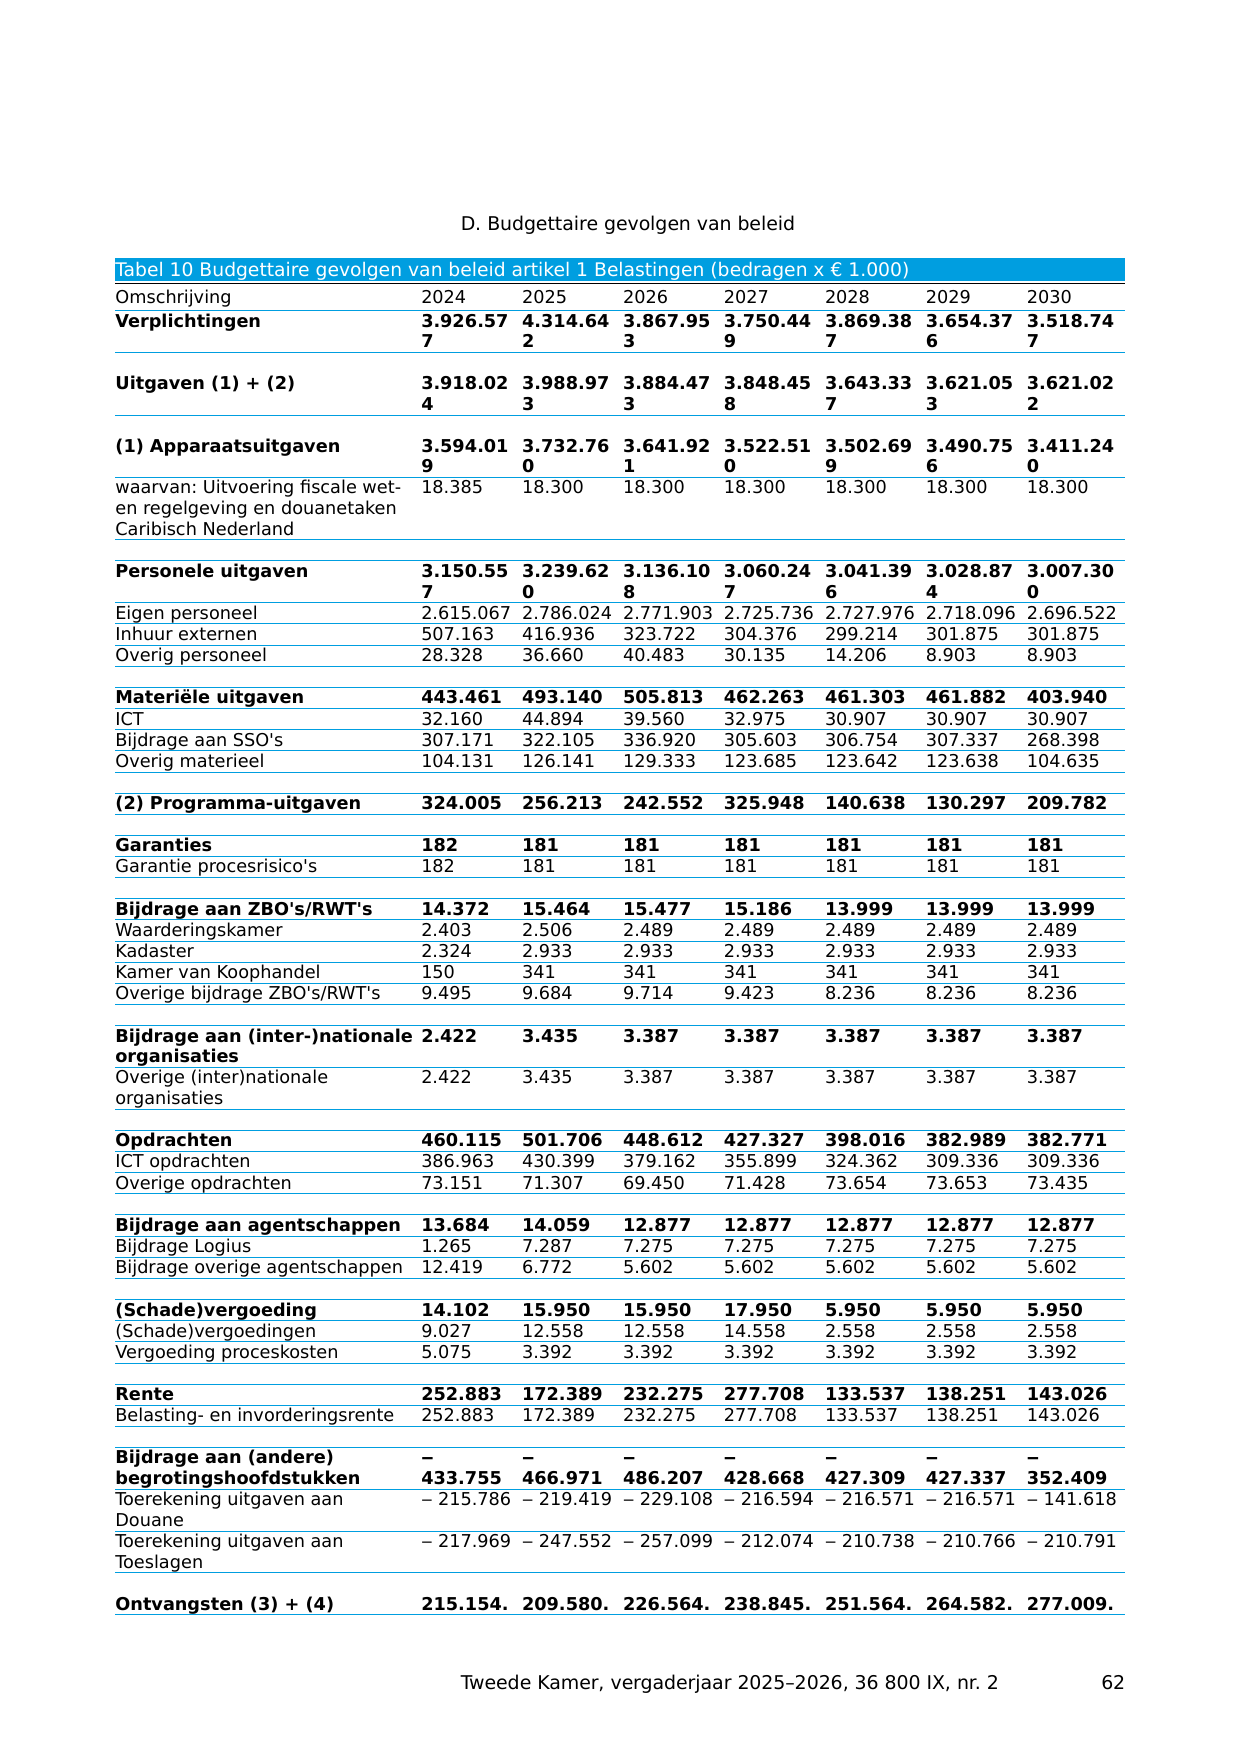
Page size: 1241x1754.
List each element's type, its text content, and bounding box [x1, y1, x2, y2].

table_cell 277.009. [1024, 1594, 1125, 1614]
table_cell [1024, 1194, 1125, 1214]
table_cell 398.016 [822, 1131, 923, 1151]
table_cell 181 [822, 836, 923, 856]
table_cell [418, 1005, 519, 1025]
table_cell [721, 1194, 822, 1214]
table_cell 30.907 [1024, 709, 1125, 729]
table_cell 14.372 [418, 899, 519, 919]
table_cell [923, 416, 1024, 436]
table_cell Overige opdrachten [115, 1173, 418, 1193]
table_cell 133.537 [822, 1385, 923, 1405]
table_cell [519, 1194, 620, 1214]
table_cell Overige (inter)nationale organisaties [115, 1068, 418, 1109]
table_cell 430.399 [519, 1152, 620, 1172]
table_cell 307.171 [418, 730, 519, 750]
table_cell 12.558 [519, 1321, 620, 1341]
table_cell (2) Programma-uitgaven [115, 794, 418, 814]
table_cell [519, 878, 620, 898]
table_cell 7.275 [1024, 1237, 1125, 1257]
table_cell Omschrijving [115, 284, 418, 310]
table_cell 3.918.024 [418, 373, 519, 414]
table_cell [620, 667, 721, 687]
table_cell 3.621.053 [923, 373, 1024, 414]
table_cell Materiële uitgaven [115, 688, 418, 708]
table_cell ‒ 352.409 [1024, 1448, 1125, 1489]
table_cell 341 [620, 963, 721, 983]
table_cell 306.754 [822, 730, 923, 750]
table_cell 126.141 [519, 751, 620, 771]
table_cell 104.131 [418, 751, 519, 771]
table_cell 3.869.387 [822, 311, 923, 352]
table_cell Verplichtingen [115, 311, 418, 352]
table_cell 181 [923, 836, 1024, 856]
table_cell 3.387 [923, 1026, 1024, 1067]
table_cell ‒ 247.552 [519, 1532, 620, 1572]
table_cell 5.602 [923, 1258, 1024, 1278]
table_cell 3.522.510 [721, 436, 822, 477]
table_cell 138.251 [923, 1406, 1024, 1426]
table_cell [923, 1427, 1024, 1447]
table_cell 3.392 [822, 1342, 923, 1362]
table_cell 2.489 [620, 920, 721, 941]
table_cell 71.428 [721, 1173, 822, 1193]
table_cell 2.718.096 [923, 603, 1024, 623]
table_cell ‒ 216.571 [923, 1490, 1024, 1531]
table_cell 5.602 [721, 1258, 822, 1278]
table_cell Overig materieel [115, 751, 418, 771]
table_cell 3.884.473 [620, 373, 721, 414]
table_cell 18.300 [721, 478, 822, 539]
table_cell 2.558 [822, 1321, 923, 1341]
table_cell 9.423 [721, 984, 822, 1004]
table_cell [519, 540, 620, 560]
table_cell 3.988.973 [519, 373, 620, 414]
table_cell 3.518.747 [1024, 311, 1125, 352]
table_cell [923, 667, 1024, 687]
table_cell [822, 1573, 923, 1593]
table_cell 9.495 [418, 984, 519, 1004]
table_cell 2.786.024 [519, 603, 620, 623]
table_cell [519, 1573, 620, 1593]
table_cell 226.564. [620, 1594, 721, 1614]
table_cell 3.387 [923, 1068, 1024, 1109]
table_cell 13.684 [418, 1215, 519, 1236]
table_cell 3.926.577 [418, 311, 519, 352]
table_cell [115, 540, 418, 560]
table_cell ‒ 215.786 [418, 1490, 519, 1531]
table_cell [620, 1005, 721, 1025]
table_cell Bijdrage aan SSO's [115, 730, 418, 750]
table_cell 30.907 [923, 709, 1024, 729]
table_cell Belasting- en invorderingsrente [115, 1406, 418, 1426]
table_cell [418, 416, 519, 436]
table_cell [115, 1364, 418, 1383]
table_cell 3.641.921 [620, 436, 721, 477]
table_cell 460.115 [418, 1131, 519, 1151]
table_cell 307.337 [923, 730, 1024, 750]
table_cell [822, 815, 923, 835]
table_cell 2025 [519, 284, 620, 310]
table_cell 299.214 [822, 624, 923, 644]
table_cell 14.206 [822, 646, 923, 666]
table_cell [923, 1005, 1024, 1025]
table_cell 341 [519, 963, 620, 983]
table_cell 8.236 [923, 984, 1024, 1004]
table_cell [923, 878, 1024, 898]
table_cell 3.387 [1024, 1026, 1125, 1067]
table_cell [822, 1194, 923, 1214]
table_cell 355.899 [721, 1152, 822, 1172]
table_cell 13.999 [923, 899, 1024, 919]
table_cell 305.603 [721, 730, 822, 750]
table_cell 461.882 [923, 688, 1024, 708]
table_cell [721, 1110, 822, 1130]
table_cell 143.026 [1024, 1385, 1125, 1405]
table_cell 73.654 [822, 1173, 923, 1193]
table_cell 7.275 [721, 1237, 822, 1257]
table_cell 104.635 [1024, 751, 1125, 771]
table_cell ‒ 428.668 [721, 1448, 822, 1489]
table_cell 5.602 [822, 1258, 923, 1278]
table_cell 5.075 [418, 1342, 519, 1362]
table_cell 130.297 [923, 794, 1024, 814]
table_cell [1024, 1005, 1125, 1025]
table_cell [822, 667, 923, 687]
table_cell [519, 1364, 620, 1383]
table_cell Garantie procesrisico's [115, 857, 418, 877]
table_cell 2.725.736 [721, 603, 822, 623]
table_cell [519, 1427, 620, 1447]
table_cell ‒ 216.594 [721, 1490, 822, 1531]
table_cell Waarderingskamer [115, 920, 418, 941]
table_cell 73.435 [1024, 1173, 1125, 1193]
table_cell [418, 1194, 519, 1214]
table_cell 182 [418, 836, 519, 856]
table_cell Eigen personeel [115, 603, 418, 623]
table_cell Toerekening uitgaven aan Toeslagen [115, 1532, 418, 1572]
table_cell [721, 1364, 822, 1383]
table_cell 3.387 [822, 1026, 923, 1067]
table_cell [1024, 1110, 1125, 1130]
table_cell 309.336 [923, 1152, 1024, 1172]
table_cell Ontvangsten (3) + (4) [115, 1594, 418, 1614]
table_cell [418, 1110, 519, 1130]
table_cell 9.027 [418, 1321, 519, 1341]
table_cell 325.948 [721, 794, 822, 814]
table_cell [923, 1279, 1024, 1299]
table_cell 182 [418, 857, 519, 877]
table_cell 341 [721, 963, 822, 983]
table_cell [923, 1573, 1024, 1593]
table_cell 2.403 [418, 920, 519, 941]
table_cell 14.558 [721, 1321, 822, 1341]
table_cell waarvan: Uitvoering fiscale wet- en regelgeving en douanetaken Caribisch Nederland [115, 478, 418, 539]
table_cell 232.275 [620, 1385, 721, 1405]
table_cell 3.392 [620, 1342, 721, 1362]
table_cell [923, 1364, 1024, 1383]
table_cell [418, 1364, 519, 1383]
table_cell [620, 353, 721, 373]
table_cell 3.136.108 [620, 561, 721, 602]
table_cell [721, 540, 822, 560]
table_cell 322.105 [519, 730, 620, 750]
table_cell 5.950 [822, 1300, 923, 1320]
table_cell 133.537 [822, 1406, 923, 1426]
table_cell [721, 1279, 822, 1299]
table_cell [822, 1427, 923, 1447]
table_cell 40.483 [620, 646, 721, 666]
table_cell Overig personeel [115, 646, 418, 666]
table_cell 3.654.376 [923, 311, 1024, 352]
table_cell Vergoeding proceskosten [115, 1342, 418, 1362]
table_cell 232.275 [620, 1406, 721, 1426]
table_cell [923, 1194, 1024, 1214]
table_cell 386.963 [418, 1152, 519, 1172]
table_cell 8.903 [1024, 646, 1125, 666]
table_cell 3.392 [923, 1342, 1024, 1362]
table_cell 462.263 [721, 688, 822, 708]
table_cell 2.324 [418, 942, 519, 962]
table_cell 181 [721, 836, 822, 856]
table_cell 32.160 [418, 709, 519, 729]
table_cell 30.135 [721, 646, 822, 666]
table_cell 12.558 [620, 1321, 721, 1341]
table_cell [822, 1279, 923, 1299]
table_cell 238.845. [721, 1594, 822, 1614]
table_cell [418, 773, 519, 792]
table_cell [418, 667, 519, 687]
table_cell ‒ 427.337 [923, 1448, 1024, 1489]
table_cell Bijdrage aan ZBO's/RWT's [115, 899, 418, 919]
table_cell 341 [1024, 963, 1125, 983]
table_cell [620, 1279, 721, 1299]
table_cell [115, 1279, 418, 1299]
table_cell [620, 1427, 721, 1447]
table_cell [620, 773, 721, 792]
table_cell 172.389 [519, 1406, 620, 1426]
table_cell [721, 1427, 822, 1447]
table_cell 323.722 [620, 624, 721, 644]
table_cell 3.643.337 [822, 373, 923, 414]
table_cell [620, 1194, 721, 1214]
table_cell 324.362 [822, 1152, 923, 1172]
table_cell 2.489 [721, 920, 822, 941]
table_cell Toerekening uitgaven aan Douane [115, 1490, 418, 1531]
table_cell 2.615.067 [418, 603, 519, 623]
table_cell 3.028.874 [923, 561, 1024, 602]
table_cell 2.558 [1024, 1321, 1125, 1341]
table_cell [822, 1005, 923, 1025]
table_cell 172.389 [519, 1385, 620, 1405]
table_cell ‒ 210.791 [1024, 1532, 1125, 1572]
table_cell [721, 1573, 822, 1593]
table_cell [822, 878, 923, 898]
table_cell 507.163 [418, 624, 519, 644]
table_cell ‒ 216.571 [822, 1490, 923, 1531]
table_cell 324.005 [418, 794, 519, 814]
table_cell [115, 1194, 418, 1214]
table_cell [418, 540, 519, 560]
table_cell 264.582. [923, 1594, 1024, 1614]
table_cell [1024, 773, 1125, 792]
table_cell 2030 [1024, 284, 1125, 310]
table_cell 209.782 [1024, 794, 1125, 814]
table_cell 3.387 [620, 1068, 721, 1109]
table_cell 18.300 [519, 478, 620, 539]
table_cell 2029 [923, 284, 1024, 310]
table_cell 3.387 [620, 1026, 721, 1067]
table_cell 309.336 [1024, 1152, 1125, 1172]
table_cell 15.950 [620, 1300, 721, 1320]
table_cell 181 [1024, 857, 1125, 877]
table_cell 12.877 [620, 1215, 721, 1236]
table_cell [418, 878, 519, 898]
table_cell [822, 416, 923, 436]
table_cell 2.489 [923, 920, 1024, 941]
table_cell Personele uitgaven [115, 561, 418, 602]
table_cell [721, 353, 822, 373]
table_cell ‒ 229.108 [620, 1490, 721, 1531]
table_cell 12.877 [822, 1215, 923, 1236]
table_cell [115, 773, 418, 792]
table_cell 209.580. [519, 1594, 620, 1614]
table_cell Inhuur externen [115, 624, 418, 644]
table_cell 8.903 [923, 646, 1024, 666]
table_cell [822, 540, 923, 560]
table_cell 2.933 [620, 942, 721, 962]
table_cell 3.387 [721, 1026, 822, 1067]
table_cell 18.300 [923, 478, 1024, 539]
table_cell ‒ 219.419 [519, 1490, 620, 1531]
table_cell [519, 416, 620, 436]
table_cell 336.920 [620, 730, 721, 750]
table_cell 30.907 [822, 709, 923, 729]
table_cell [1024, 1279, 1125, 1299]
table_cell 181 [519, 836, 620, 856]
table_cell 9.714 [620, 984, 721, 1004]
table_cell 181 [923, 857, 1024, 877]
table_cell ICT opdrachten [115, 1152, 418, 1172]
table_cell [115, 878, 418, 898]
table_cell 277.708 [721, 1385, 822, 1405]
table_cell [923, 773, 1024, 792]
table_cell Bijdrage overige agentschappen [115, 1258, 418, 1278]
table_cell [1024, 353, 1125, 373]
table_cell 3.867.953 [620, 311, 721, 352]
table_cell 9.684 [519, 984, 620, 1004]
table_cell 181 [721, 857, 822, 877]
table_cell [418, 1427, 519, 1447]
table_cell Bijdrage aan agentschappen [115, 1215, 418, 1236]
table_cell [620, 815, 721, 835]
table_cell 3.411.240 [1024, 436, 1125, 477]
table_cell 301.875 [1024, 624, 1125, 644]
table_cell [519, 1279, 620, 1299]
table_cell 73.653 [923, 1173, 1024, 1193]
table_cell 4.314.642 [519, 311, 620, 352]
table_cell 3.041.396 [822, 561, 923, 602]
table_cell [1024, 878, 1125, 898]
table_cell ‒ 212.074 [721, 1532, 822, 1572]
table_cell [115, 353, 418, 373]
table_cell 3.750.449 [721, 311, 822, 352]
table_cell 150 [418, 963, 519, 983]
table_cell 44.894 [519, 709, 620, 729]
table_cell 427.327 [721, 1131, 822, 1151]
table_cell 13.999 [1024, 899, 1125, 919]
table_cell 3.392 [721, 1342, 822, 1362]
table_cell 268.398 [1024, 730, 1125, 750]
table_cell 18.385 [418, 478, 519, 539]
table_cell 123.638 [923, 751, 1024, 771]
table_cell Bijdrage aan (inter-)nationale organisaties [115, 1026, 418, 1067]
table_cell ‒ 217.969 [418, 1532, 519, 1572]
table_cell [418, 1573, 519, 1593]
table_cell [721, 878, 822, 898]
table_cell [721, 1005, 822, 1025]
table_cell [923, 815, 1024, 835]
table_cell 2.422 [418, 1068, 519, 1109]
table_cell 15.950 [519, 1300, 620, 1320]
table_cell 252.883 [418, 1406, 519, 1426]
table_cell 403.940 [1024, 688, 1125, 708]
table_cell 379.162 [620, 1152, 721, 1172]
table_cell ‒ 427.309 [822, 1448, 923, 1489]
table_cell [721, 815, 822, 835]
table_cell 3.060.247 [721, 561, 822, 602]
table_cell [115, 1427, 418, 1447]
table_cell 18.300 [1024, 478, 1125, 539]
table_cell 2028 [822, 284, 923, 310]
table_cell [923, 1110, 1024, 1130]
table_cell 382.771 [1024, 1131, 1125, 1151]
table_cell 2.558 [923, 1321, 1024, 1341]
table_cell 2.422 [418, 1026, 519, 1067]
table_cell [1024, 540, 1125, 560]
table_cell [519, 1005, 620, 1025]
table_cell [822, 353, 923, 373]
table_cell [620, 878, 721, 898]
table_cell Kadaster [115, 942, 418, 962]
table_cell 2024 [418, 284, 519, 310]
table_cell 15.477 [620, 899, 721, 919]
table_cell Rente [115, 1385, 418, 1405]
table_cell Opdrachten [115, 1131, 418, 1151]
table_cell 39.560 [620, 709, 721, 729]
table_cell [721, 416, 822, 436]
table_cell [115, 1573, 418, 1593]
table_cell 2.489 [822, 920, 923, 941]
table_cell 2.933 [721, 942, 822, 962]
table_cell 3.387 [1024, 1068, 1125, 1109]
table_cell ICT [115, 709, 418, 729]
table_cell (Schade)vergoeding [115, 1300, 418, 1320]
table_cell [1024, 1573, 1125, 1593]
table_cell 15.186 [721, 899, 822, 919]
table_cell 181 [620, 836, 721, 856]
table_cell 36.660 [519, 646, 620, 666]
table_cell 8.236 [822, 984, 923, 1004]
table_cell [822, 773, 923, 792]
table_cell Overige bijdrage ZBO's/RWT's [115, 984, 418, 1004]
table_cell 2.933 [1024, 942, 1125, 962]
table_cell 3.594.019 [418, 436, 519, 477]
table_cell [418, 353, 519, 373]
table_cell 2.506 [519, 920, 620, 941]
table_cell 215.154. [418, 1594, 519, 1614]
table_cell [115, 1005, 418, 1025]
table_cell 3.239.620 [519, 561, 620, 602]
table_cell Kamer van Koophandel [115, 963, 418, 983]
table_cell 18.300 [620, 478, 721, 539]
table_cell [721, 667, 822, 687]
table_cell [519, 815, 620, 835]
table_cell 12.877 [721, 1215, 822, 1236]
table_cell 138.251 [923, 1385, 1024, 1405]
table_cell 382.989 [923, 1131, 1024, 1151]
table_cell 32.975 [721, 709, 822, 729]
table_cell 2.696.522 [1024, 603, 1125, 623]
table_cell [822, 1364, 923, 1383]
table_cell [115, 416, 418, 436]
table_cell 12.877 [1024, 1215, 1125, 1236]
table_cell 181 [519, 857, 620, 877]
table_cell 8.236 [1024, 984, 1125, 1004]
table_cell ‒ 486.207 [620, 1448, 721, 1489]
table_cell 143.026 [1024, 1406, 1125, 1426]
table_cell [1024, 1427, 1125, 1447]
table_cell [822, 1110, 923, 1130]
table_cell 242.552 [620, 794, 721, 814]
table_cell 18.300 [822, 478, 923, 539]
table_cell ‒ 210.738 [822, 1532, 923, 1572]
table_cell 3.392 [1024, 1342, 1125, 1362]
table_cell 277.708 [721, 1406, 822, 1426]
table_cell Bijdrage Logius [115, 1237, 418, 1257]
table_cell 251.564. [822, 1594, 923, 1614]
table_cell 3.621.022 [1024, 373, 1125, 414]
table_cell 3.490.756 [923, 436, 1024, 477]
table_cell 2027 [721, 284, 822, 310]
table_cell [519, 773, 620, 792]
table_cell [115, 667, 418, 687]
table_cell 2.933 [519, 942, 620, 962]
table_cell 3.435 [519, 1026, 620, 1067]
table_cell 2.933 [822, 942, 923, 962]
table_cell 12.877 [923, 1215, 1024, 1236]
table_cell [115, 815, 418, 835]
table_cell [721, 773, 822, 792]
table_cell 3.502.699 [822, 436, 923, 477]
table_cell 5.602 [620, 1258, 721, 1278]
table_cell [519, 1110, 620, 1130]
table_cell 15.464 [519, 899, 620, 919]
table_cell ‒ 210.766 [923, 1532, 1024, 1572]
table_cell 73.151 [418, 1173, 519, 1193]
table_cell [519, 667, 620, 687]
table_cell (1) Apparaatsuitgaven [115, 436, 418, 477]
table_cell 341 [923, 963, 1024, 983]
table_cell 71.307 [519, 1173, 620, 1193]
table_cell 252.883 [418, 1385, 519, 1405]
table_cell 3.848.458 [721, 373, 822, 414]
table_cell 3.387 [822, 1068, 923, 1109]
table_cell 181 [620, 857, 721, 877]
table_cell 505.813 [620, 688, 721, 708]
table_cell 3.150.557 [418, 561, 519, 602]
table_cell 7.275 [620, 1237, 721, 1257]
table_cell [620, 1573, 721, 1593]
table_cell 501.706 [519, 1131, 620, 1151]
table_cell ‒ 466.971 [519, 1448, 620, 1489]
table_cell 13.999 [822, 899, 923, 919]
table_cell 14.059 [519, 1215, 620, 1236]
table_cell 12.419 [418, 1258, 519, 1278]
table_cell 1.265 [418, 1237, 519, 1257]
table_cell 7.275 [923, 1237, 1024, 1257]
table_cell 123.642 [822, 751, 923, 771]
table_cell [620, 1110, 721, 1130]
table_cell 181 [822, 857, 923, 877]
table_cell 129.333 [620, 751, 721, 771]
table_cell 416.936 [519, 624, 620, 644]
table_cell 461.303 [822, 688, 923, 708]
table_cell 443.461 [418, 688, 519, 708]
table_cell 140.638 [822, 794, 923, 814]
table_cell 14.102 [418, 1300, 519, 1320]
table_cell 3.387 [721, 1068, 822, 1109]
table_cell 3.732.760 [519, 436, 620, 477]
title D. Budgettaire gevolgen van beleid [461, 213, 1125, 235]
table_cell 17.950 [721, 1300, 822, 1320]
table_cell [1024, 815, 1125, 835]
table_cell [418, 1279, 519, 1299]
table_cell [1024, 1364, 1125, 1383]
table_cell [115, 1110, 418, 1130]
table_cell 7.287 [519, 1237, 620, 1257]
table_cell [1024, 416, 1125, 436]
table_cell 3.435 [519, 1068, 620, 1109]
table_cell [620, 416, 721, 436]
table_cell [923, 540, 1024, 560]
table_cell 2.771.903 [620, 603, 721, 623]
table_cell [620, 1364, 721, 1383]
table_cell 7.275 [822, 1237, 923, 1257]
table_cell 2.933 [923, 942, 1024, 962]
table_cell Uitgaven (1) + (2) [115, 373, 418, 414]
table_cell 123.685 [721, 751, 822, 771]
table_cell 3.007.300 [1024, 561, 1125, 602]
table_cell 5.602 [1024, 1258, 1125, 1278]
table_cell [1024, 667, 1125, 687]
table_cell Garanties [115, 836, 418, 856]
table_cell 493.140 [519, 688, 620, 708]
table_cell [923, 353, 1024, 373]
table_cell ‒ 141.618 [1024, 1490, 1125, 1531]
table_cell [418, 815, 519, 835]
table_cell ‒ 433.755 [418, 1448, 519, 1489]
table_cell 69.450 [620, 1173, 721, 1193]
table_cell 181 [1024, 836, 1125, 856]
table_cell 2.489 [1024, 920, 1125, 941]
table_cell 6.772 [519, 1258, 620, 1278]
table_cell 5.950 [1024, 1300, 1125, 1320]
table_cell 448.612 [620, 1131, 721, 1151]
table_cell [620, 540, 721, 560]
table_cell 2026 [620, 284, 721, 310]
table_cell ‒ 257.099 [620, 1532, 721, 1572]
table_cell 5.950 [923, 1300, 1024, 1320]
table_cell 341 [822, 963, 923, 983]
table_cell 301.875 [923, 624, 1024, 644]
table_cell 3.392 [519, 1342, 620, 1362]
table_cell 304.376 [721, 624, 822, 644]
table_cell [519, 353, 620, 373]
table_cell 2.727.976 [822, 603, 923, 623]
table_cell 28.328 [418, 646, 519, 666]
table_cell 256.213 [519, 794, 620, 814]
table_cell (Schade)vergoedingen [115, 1321, 418, 1341]
table_cell Bijdrage aan (andere) begrotingshoofdstukken [115, 1448, 418, 1489]
